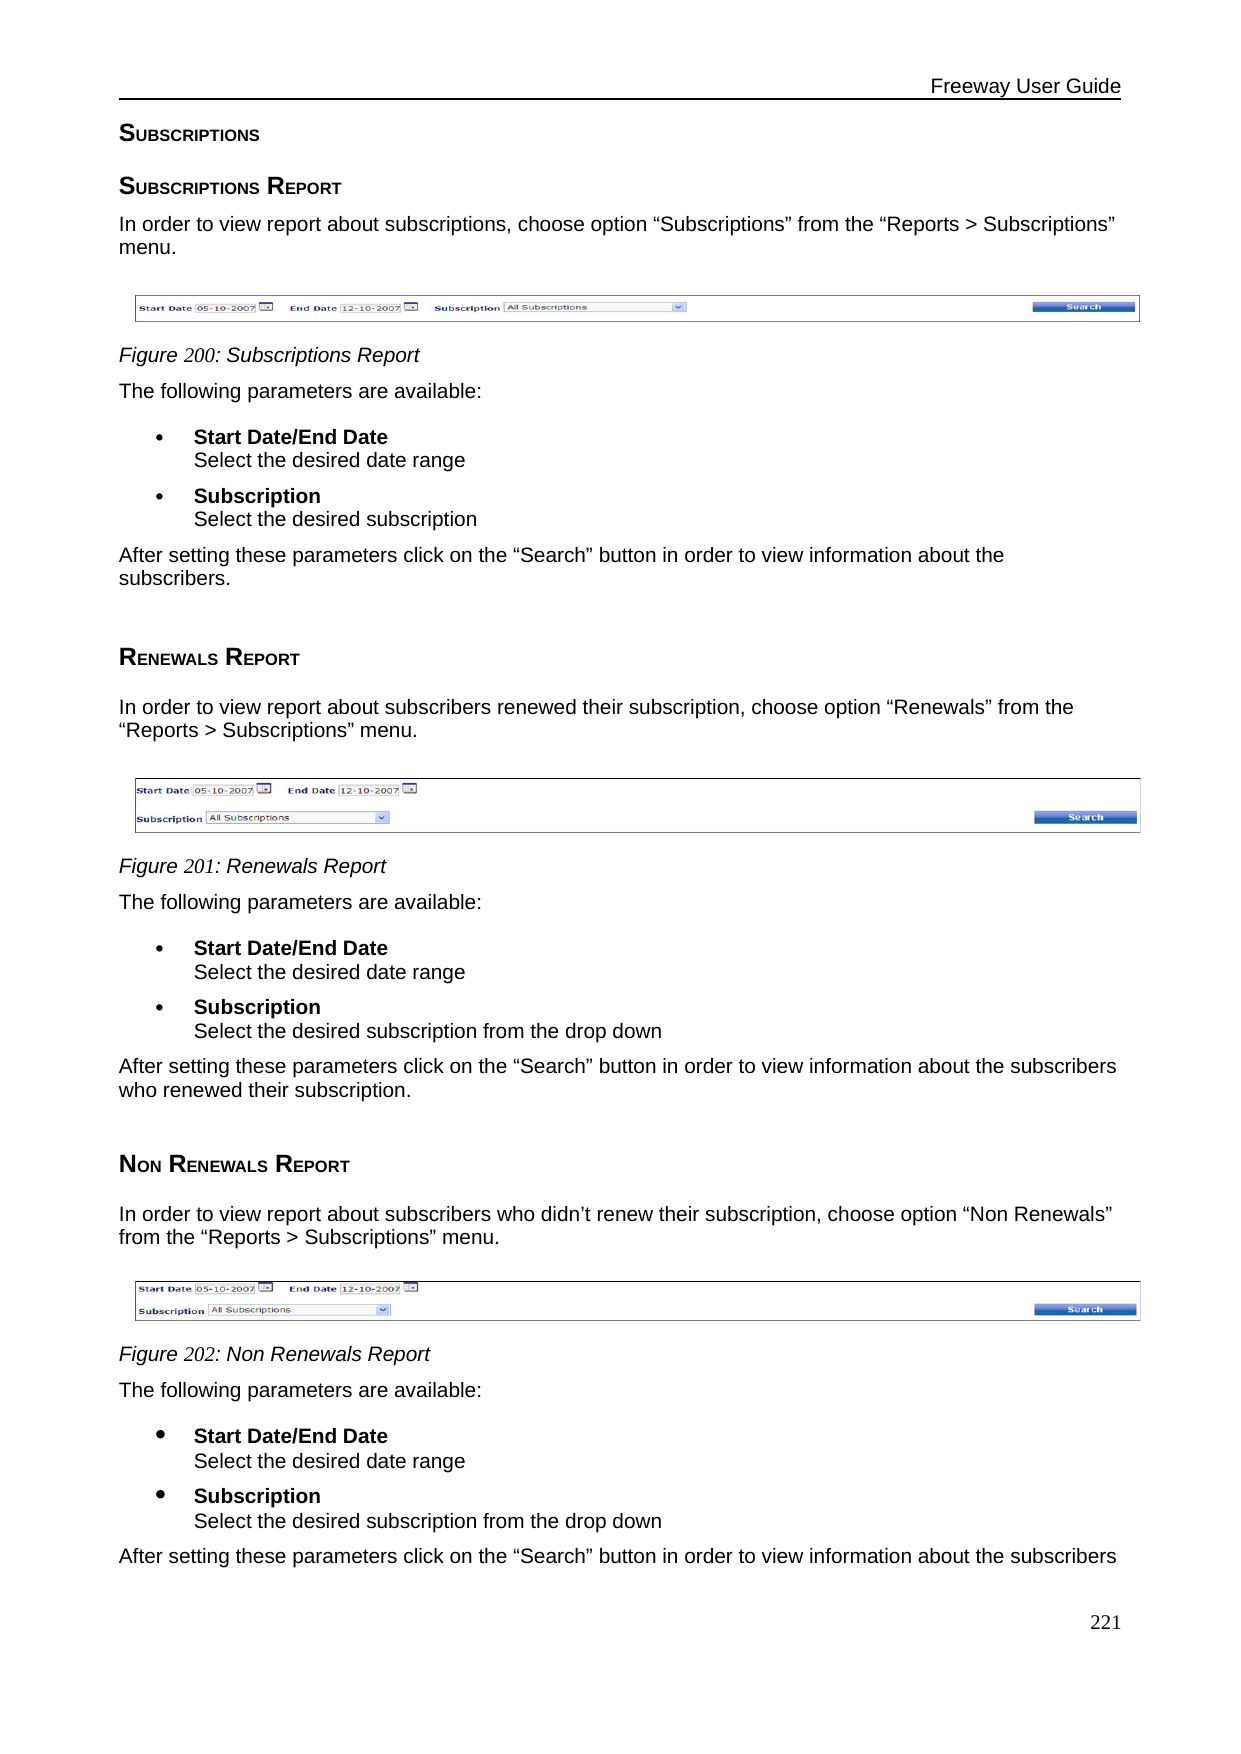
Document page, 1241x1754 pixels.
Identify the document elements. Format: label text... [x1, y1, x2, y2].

text Figure 200: Subscriptions Report [119, 343, 1121, 367]
subtitle Non Renewals Report [119, 1149, 1121, 1177]
subtitle Subscriptions Report [119, 172, 1121, 199]
list Start Date/End Date Select the desired date range [156, 1425, 1121, 1472]
text In order to view report about subscriptions, choose option “Subscriptions” from the “Reports > Subscriptions” menu. [119, 212, 1121, 258]
text After setting these parameters click on the “Search” button in order to view information about the subscribers [119, 1545, 1121, 1568]
text After setting these parameters click on the “Search” button in order to view information about the subscribers who renewed their subscription. [119, 1055, 1121, 1101]
text In order to view report about subscribers who didn’t renew their subscription, choose option “Non Renewals” from the “Reports > Subscriptions” menu. [119, 1202, 1121, 1249]
text The following parameters are available: [119, 891, 1121, 914]
list Start Date/End Date Select the desired date range [156, 937, 1121, 983]
text The following parameters are available: [119, 379, 1121, 402]
list Subscription Select the desired subscription from the drop down [156, 1485, 1121, 1532]
text In order to view report about subscribers renewed their subscription, choose option “Renewals” from the “Reports > Subscriptions” menu. [119, 696, 1121, 742]
text The following parameters are available: [119, 1378, 1121, 1402]
subtitle Subscriptions [119, 119, 1121, 147]
text Figure 202: Non Renewals Report [119, 1343, 1121, 1366]
list Subscription Select the desired subscription [156, 484, 1121, 531]
picture [135, 778, 1141, 833]
list Subscription Select the desired subscription from the drop down [156, 996, 1121, 1042]
list Start Date/End Date Select the desired date range [156, 426, 1121, 472]
picture [135, 1281, 1141, 1321]
text After setting these parameters click on the “Search” button in order to view information about the subscribers. [119, 543, 1121, 590]
picture [135, 295, 1140, 322]
subtitle Renewals Report [119, 643, 1121, 671]
text Figure 201: Renewals Report [119, 854, 1121, 878]
